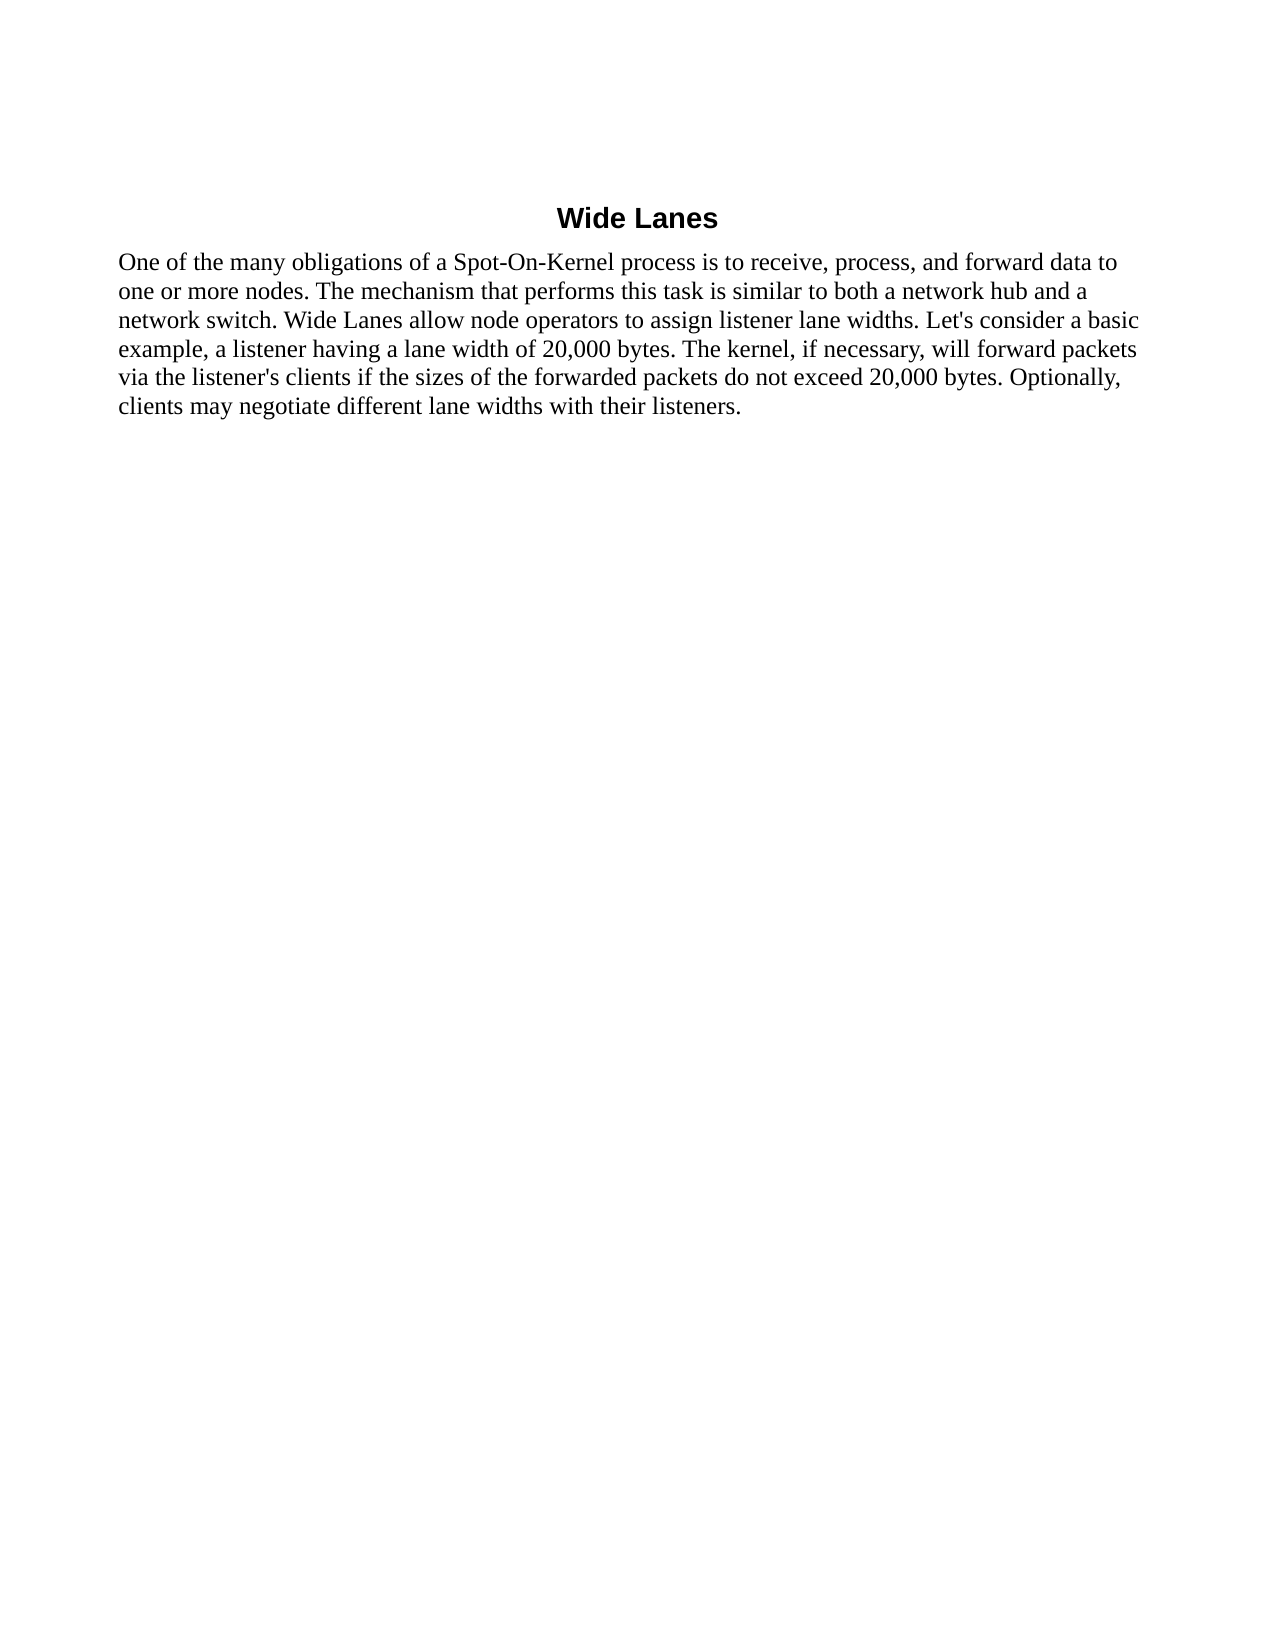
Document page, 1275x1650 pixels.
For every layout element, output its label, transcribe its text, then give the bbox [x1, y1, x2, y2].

subtitle Wide Lanes [118, 201, 1157, 235]
text One of the many obligations of a Spot-On-Kernel process is to receive, process, and forward data to one or more nodes. The mechanism that performs this task is similar to both a network hub and a network switch. Wide Lanes allow node operators to assign listener lane widths. Let's consider a basic example, a listener having a lane width of 20,000 bytes. The kernel, if necessary, will forward packets via the listener's clients if the sizes of the forwarded packets do not exceed 20,000 bytes. Optionally, clients may negotiate different lane widths with their listeners. [118, 247, 1157, 420]
